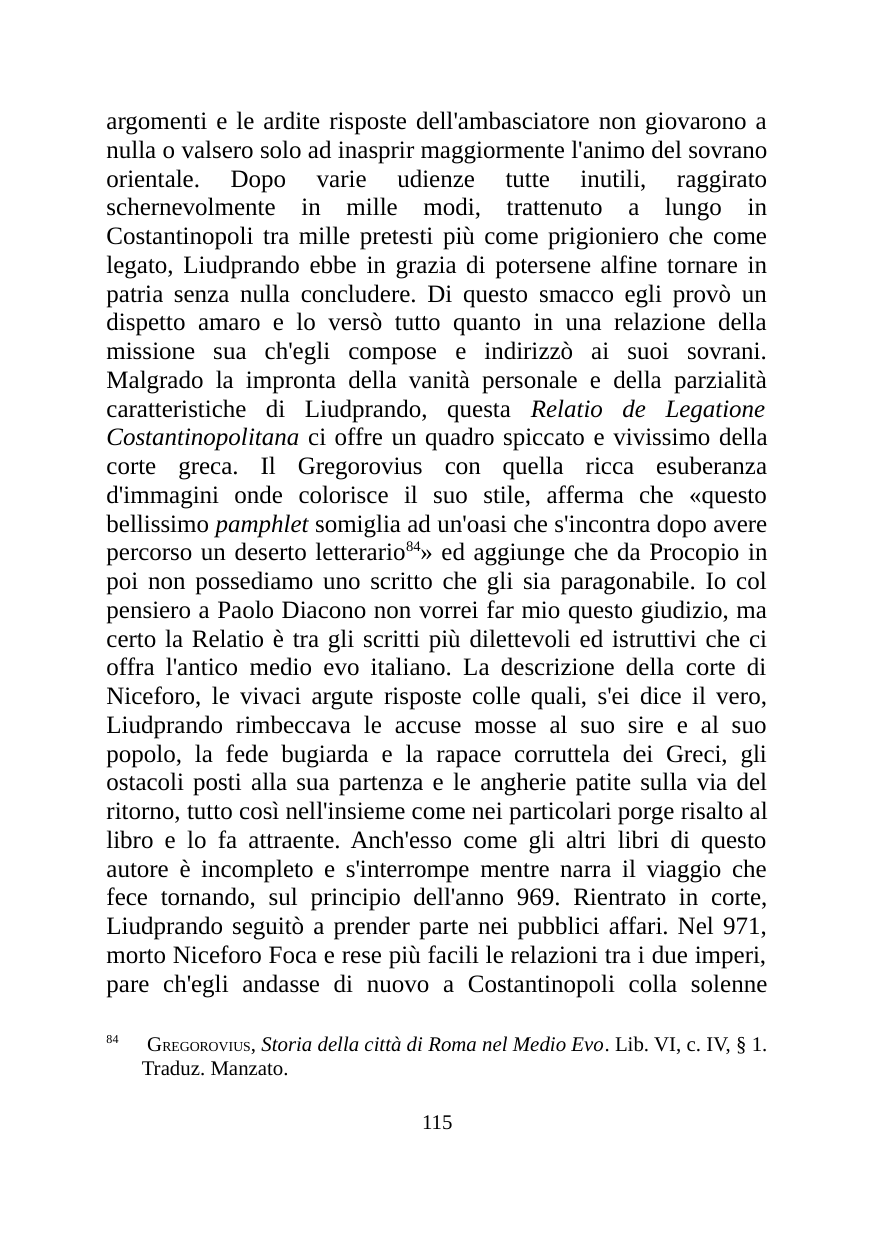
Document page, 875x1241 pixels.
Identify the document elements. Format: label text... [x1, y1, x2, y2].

text argomenti e le ardite risposte dell'ambasciatore non giovarono a nulla o valsero solo ad inasprir maggiormente l'animo del sovrano orientale. Dopo varie udienze tutte inutili, raggirato schernevolmente in mille modi, trattenuto a lungo in Costantinopoli tra mille pretesti più come prigioniero che come legato, Liudprando ebbe in grazia di potersene alfine tornare in patria senza nulla concludere. Di questo smacco egli provò un dispetto amaro e lo versò tutto quanto in una relazione della missione sua ch'egli compose e indirizzò ai suoi sovrani. Malgrado la impronta della vanità personale e della parzialità caratteristiche di Liudprando, questa Relatio de Legatione Costantinopolitana ci offre un quadro spiccato e vivissimo della corte greca. Il Gregorovius con quella ricca esuberanza d'immagini onde colorisce il suo stile, afferma che «questo bellissimo pamphlet somiglia ad un'oasi che s'incontra dopo avere percorso un deserto letterario» ed aggiunge che da Procopio in poi non possediamo uno scritto che gli sia paragonabile. Io col pensiero a Paolo Diacono non vorrei far mio questo giudizio, ma certo la Relatio è tra gli scritti più dilettevoli ed istruttivi che ci offra l'antico medio evo italiano. La descrizione della corte di Niceforo, le vivaci argute risposte colle quali, s'ei dice il vero, Liudprando rimbeccava le accuse mosse al suo sire e al suo popolo, la fede bugiarda e la rapace corruttela dei Greci, gli ostacoli posti alla sua partenza e le angherie patite sulla via del ritorno, tutto così nell'insieme come nei particolari porge risalto al libro e lo fa attraente. Anch'esso come gli altri libri di questo autore è incompleto e s'interrompe mentre narra il viaggio che fece tornando, sul principio dell'anno 969. Rientrato in corte, Liudprando seguitò a prender parte nei pubblici affari. Nel 971, morto Niceforo Foca e rese più facili le relazioni tra i due imperi, pare ch'egli andasse di nuovo a Costantinopoli colla solenne [106, 106, 768, 997]
text Gregorovius, Storia della città di Roma nel Medio Evo. Lib. VI, c. IV, § 1. Traduz. Manzato. [106, 1032, 768, 1080]
